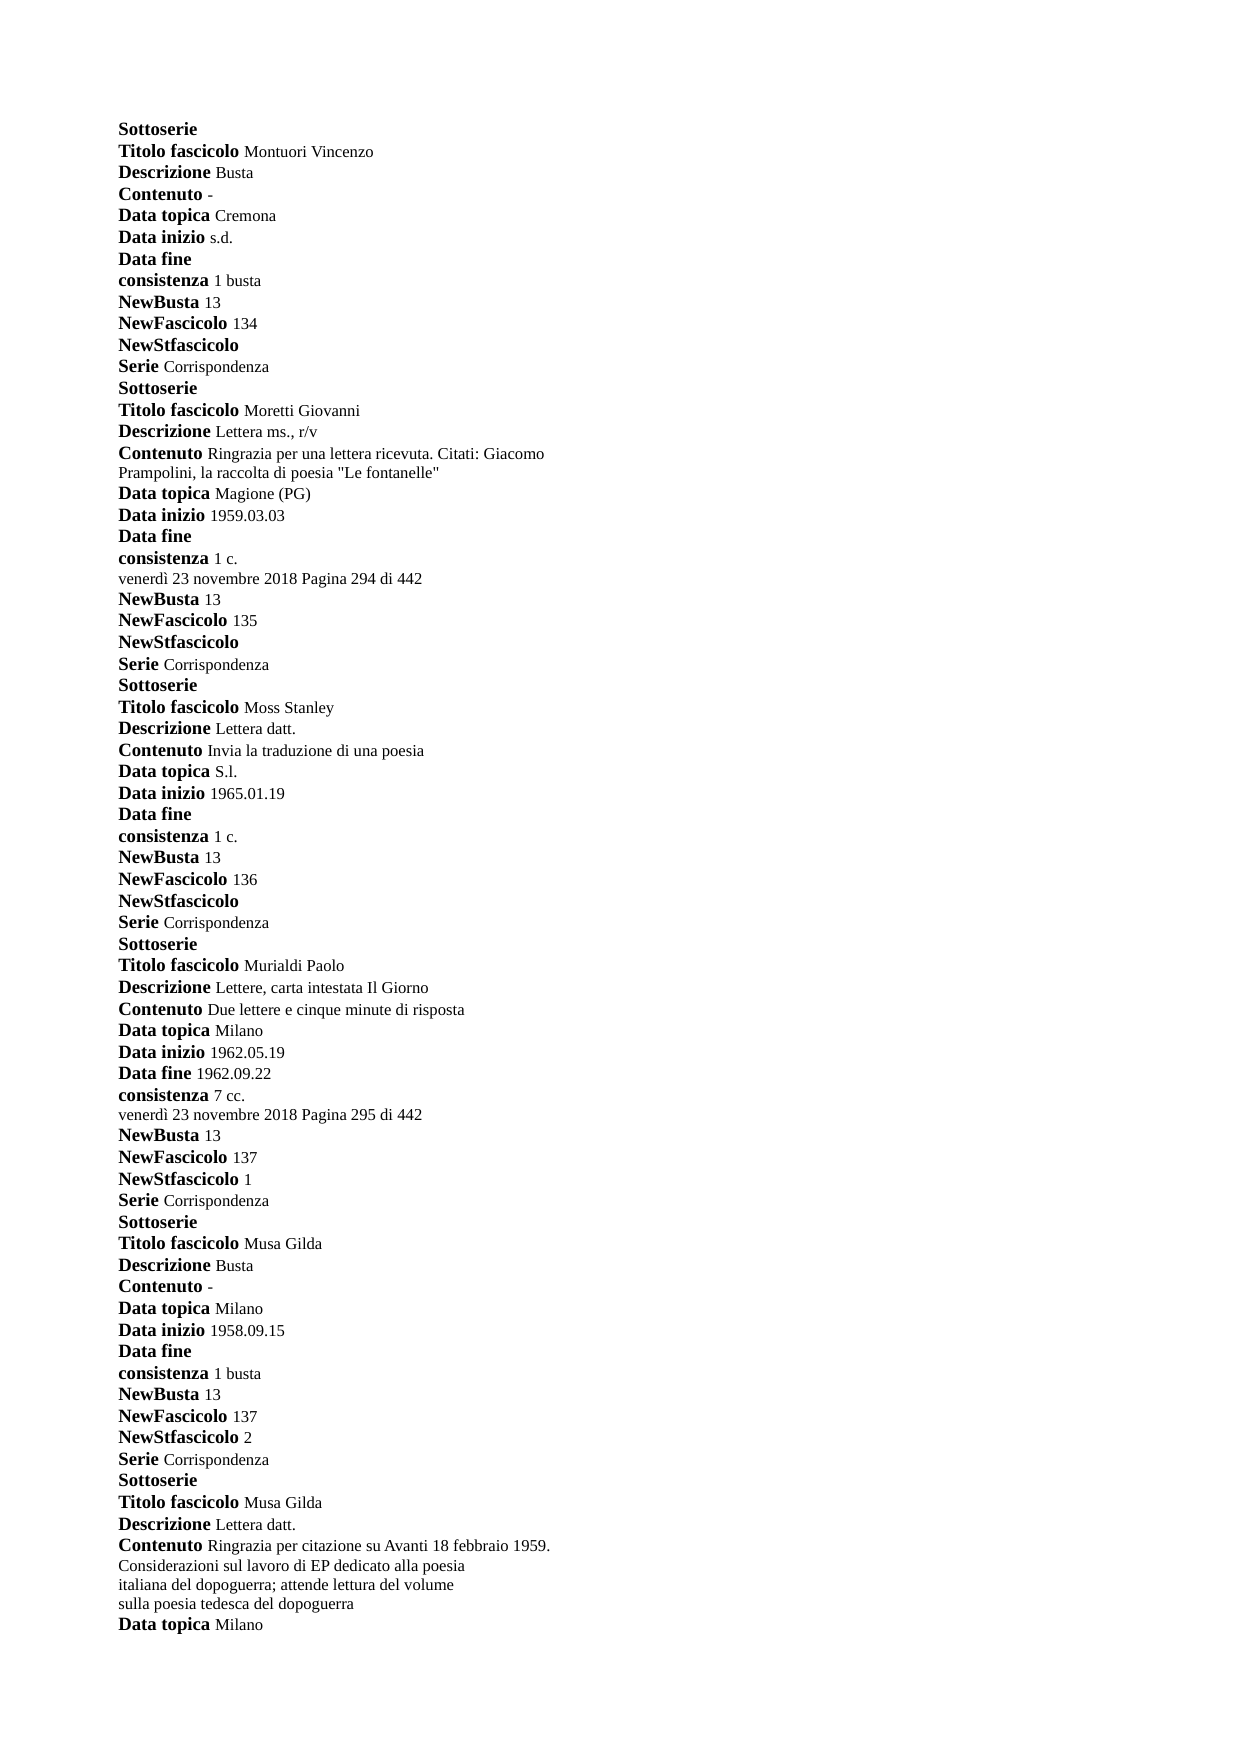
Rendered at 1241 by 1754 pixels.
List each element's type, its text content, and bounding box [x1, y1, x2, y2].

text Sottoserie [118, 1211, 1122, 1232]
text sulla poesia tedesca del dopoguerra [118, 1594, 1122, 1613]
text consistenza 1 busta [118, 269, 1122, 291]
text Data fine [118, 803, 1122, 825]
text Sottoserie [118, 118, 1122, 140]
text Contenuto - [118, 1275, 1122, 1297]
text Data topica Milano [118, 1297, 1122, 1318]
text Data topica Milano [118, 1613, 1122, 1635]
text venerdì 23 novembre 2018 Pagina 295 di 442 [118, 1105, 1122, 1124]
text Titolo fascicolo Moretti Giovanni [118, 398, 1122, 420]
text Sottoserie [118, 1469, 1122, 1491]
text consistenza 1 busta [118, 1362, 1122, 1383]
text venerdì 23 novembre 2018 Pagina 294 di 442 [118, 568, 1122, 588]
text Data fine [118, 525, 1122, 547]
text Data topica S.l. [118, 760, 1122, 782]
text Data fine 1962.09.22 [118, 1062, 1122, 1084]
text Serie Corrispondenza [118, 652, 1122, 674]
text consistenza 1 c. [118, 547, 1122, 568]
text Titolo fascicolo Musa Gilda [118, 1491, 1122, 1512]
text NewFascicolo 135 [118, 609, 1122, 631]
text NewStfascicolo [118, 334, 1122, 355]
text Titolo fascicolo Montuori Vincenzo [118, 140, 1122, 161]
text Data inizio 1959.03.03 [118, 504, 1122, 525]
text Sottoserie [118, 933, 1122, 954]
text NewBusta 13 [118, 1124, 1122, 1146]
text Considerazioni sul lavoro di EP dedicato alla poesia [118, 1556, 1122, 1575]
text NewFascicolo 136 [118, 868, 1122, 889]
text Descrizione Lettere, carta intestata Il Giorno [118, 976, 1122, 997]
text Data inizio 1965.01.19 [118, 782, 1122, 803]
text Descrizione Lettera datt. [118, 1512, 1122, 1534]
text Serie Corrispondenza [118, 1189, 1122, 1211]
text Titolo fascicolo Murialdi Paolo [118, 954, 1122, 976]
text NewBusta 13 [118, 846, 1122, 868]
text NewBusta 13 [118, 1383, 1122, 1405]
text NewFascicolo 137 [118, 1146, 1122, 1167]
text Sottoserie [118, 674, 1122, 696]
text NewStfascicolo [118, 631, 1122, 652]
text NewStfascicolo 1 [118, 1167, 1122, 1189]
text consistenza 7 cc. [118, 1084, 1122, 1105]
text Contenuto Due lettere e cinque minute di risposta [118, 997, 1122, 1019]
text Data inizio 1962.05.19 [118, 1041, 1122, 1062]
text Data inizio 1958.09.15 [118, 1318, 1122, 1340]
text NewBusta 13 [118, 588, 1122, 609]
text Serie Corrispondenza [118, 911, 1122, 933]
text NewStfascicolo [118, 889, 1122, 911]
text Descrizione Busta [118, 161, 1122, 183]
text NewFascicolo 137 [118, 1405, 1122, 1426]
text Serie Corrispondenza [118, 355, 1122, 377]
text Data fine [118, 247, 1122, 269]
text Sottoserie [118, 377, 1122, 398]
text Contenuto Ringrazia per una lettera ricevuta. Citati: Giacomo [118, 442, 1122, 463]
text NewFascicolo 134 [118, 312, 1122, 334]
text Descrizione Busta [118, 1254, 1122, 1275]
text Titolo fascicolo Musa Gilda [118, 1232, 1122, 1254]
text Descrizione Lettera datt. [118, 717, 1122, 739]
text Data fine [118, 1340, 1122, 1362]
text NewStfascicolo 2 [118, 1426, 1122, 1448]
text consistenza 1 c. [118, 825, 1122, 846]
text Data topica Magione (PG) [118, 482, 1122, 504]
text Serie Corrispondenza [118, 1448, 1122, 1469]
text Descrizione Lettera ms., r/v [118, 420, 1122, 442]
text Titolo fascicolo Moss Stanley [118, 696, 1122, 717]
text NewBusta 13 [118, 291, 1122, 312]
text Contenuto Invia la traduzione di una poesia [118, 739, 1122, 760]
text Data topica Milano [118, 1019, 1122, 1041]
text Data inizio s.d. [118, 226, 1122, 247]
text Contenuto Ringrazia per citazione su Avanti 18 febbraio 1959. [118, 1534, 1122, 1556]
text Contenuto - [118, 183, 1122, 204]
text Prampolini, la raccolta di poesia "Le fontanelle" [118, 463, 1122, 482]
text Data topica Cremona [118, 204, 1122, 226]
text italiana del dopoguerra; attende lettura del volume [118, 1575, 1122, 1594]
